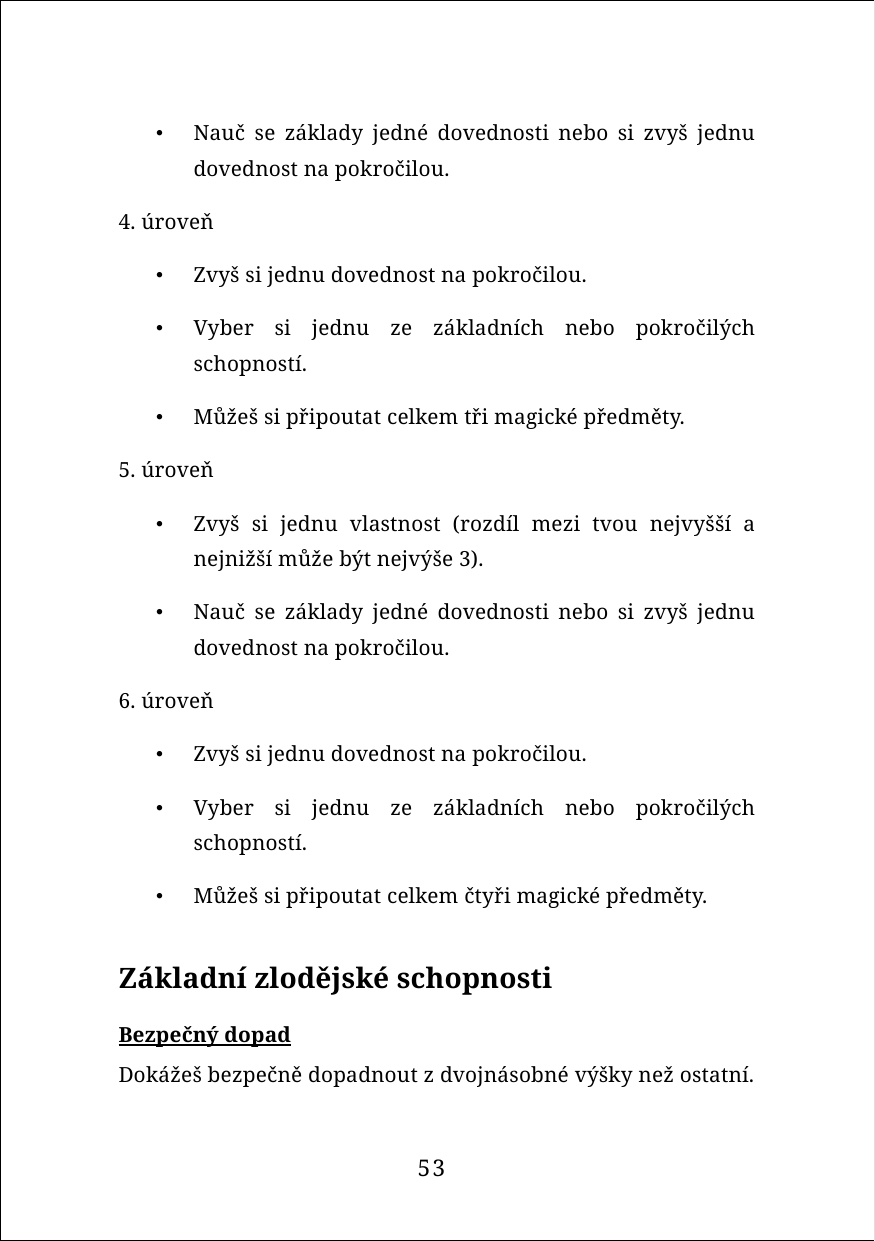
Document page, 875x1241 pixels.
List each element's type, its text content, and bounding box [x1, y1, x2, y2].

text Dokážeš bezpečně dopadnout z dvojnásobné výšky než ostatní. [118, 1060, 756, 1089]
list Vyber si jednu ze základních nebo pokročilých schopností. [156, 793, 756, 857]
list Nauč se základy jedné dovednosti nebo si zvyš jednu dovednost na pokročilou. [156, 597, 756, 661]
list Zvyš si jednu dovednost na pokročilou. [156, 739, 756, 768]
list Zvyš si jednu vlastnost (rozdíl mezi tvou nejvyšší a nejnižší může být nejvýše 3). [156, 509, 756, 573]
text 6. úroveň [118, 686, 756, 714]
list Můžeš si připoutat celkem tři magické předměty. [156, 402, 756, 431]
list Zvyš si jednu dovednost na pokročilou. [156, 260, 756, 289]
text 5. úroveň [118, 455, 756, 484]
text 4. úroveň [118, 207, 756, 235]
subtitle Bezpečný dopad [118, 1020, 756, 1049]
list Vyber si jednu ze základních nebo pokročilých schopností. [156, 313, 756, 377]
list Nauč se základy jedné dovednosti nebo si zvyš jednu dovednost na pokročilou. [156, 118, 756, 182]
subtitle Základní zlodějské schopnosti [118, 958, 756, 997]
list Můžeš si připoutat celkem čtyři magické předměty. [156, 881, 756, 910]
